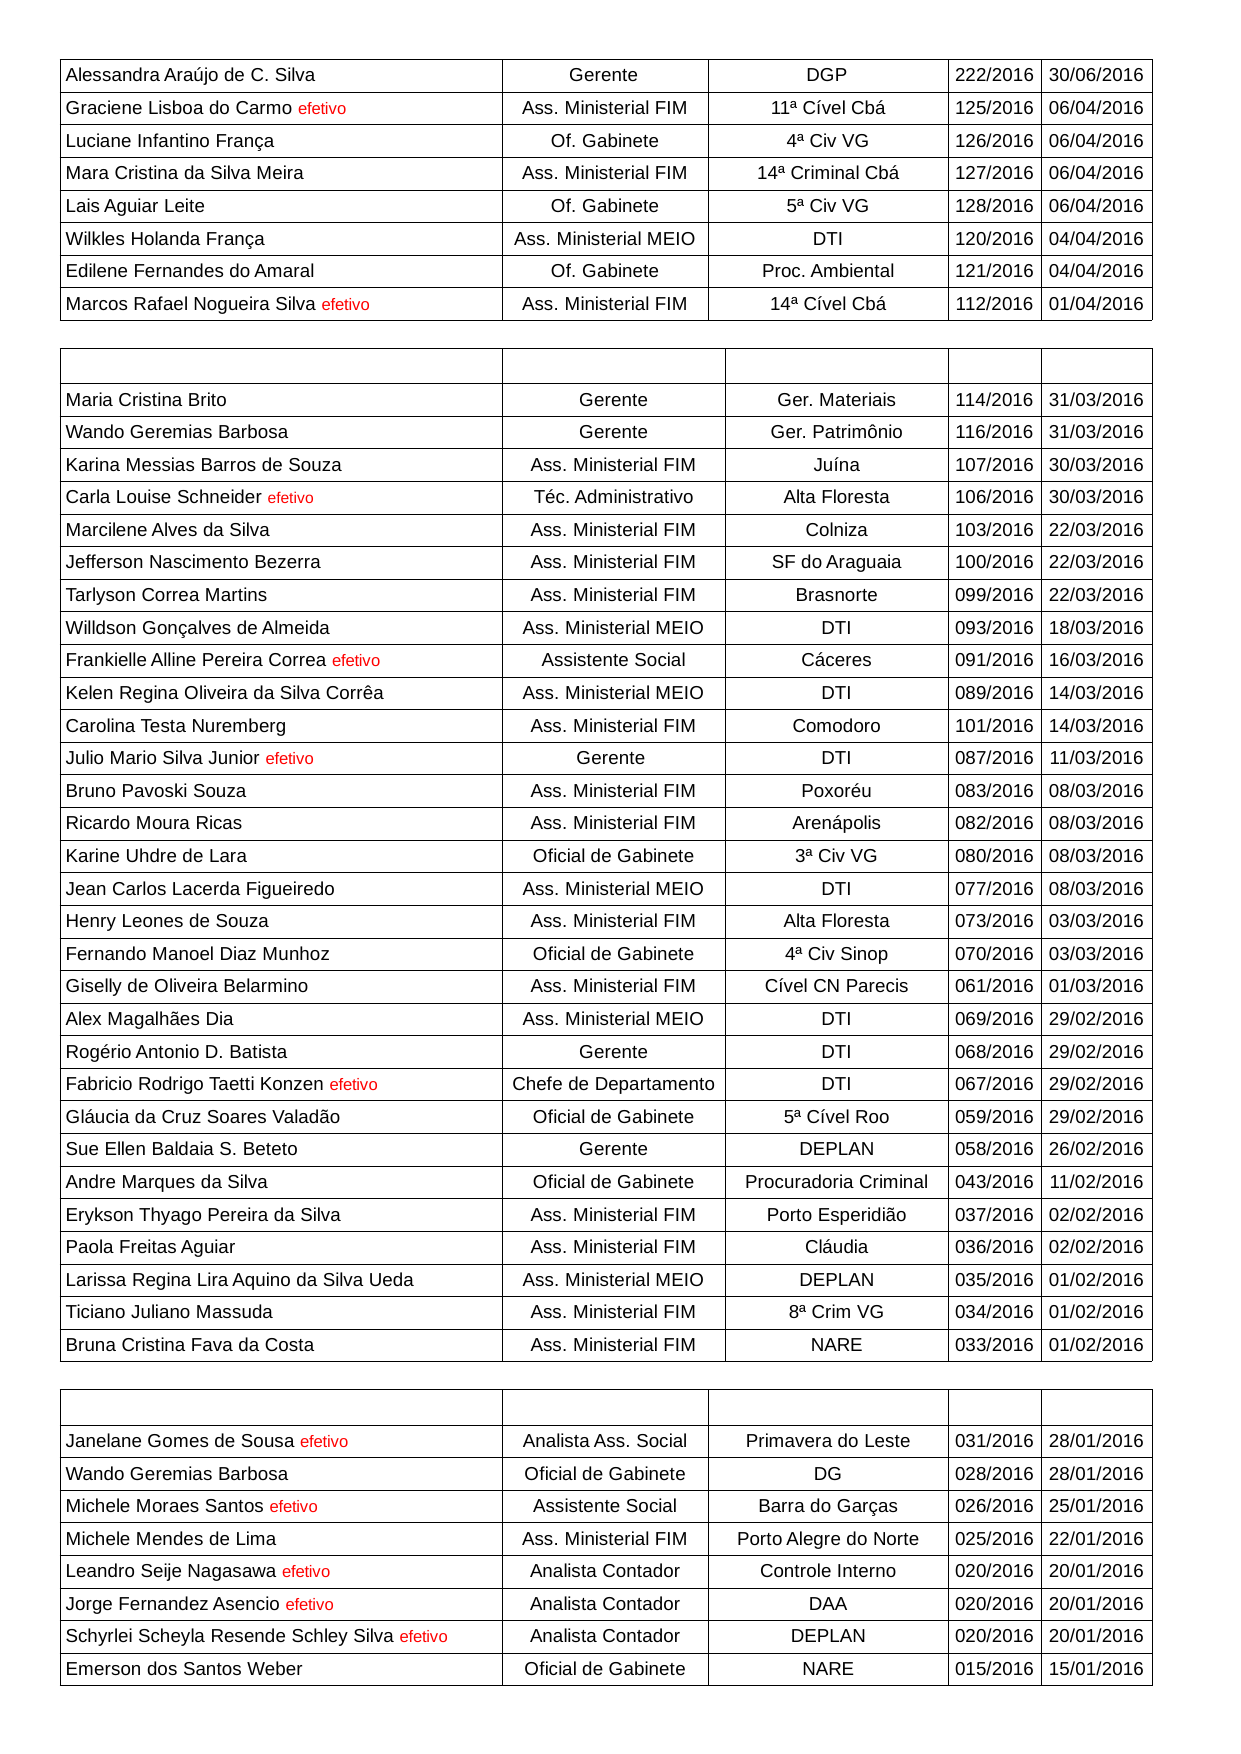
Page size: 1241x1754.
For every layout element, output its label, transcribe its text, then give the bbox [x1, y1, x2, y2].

table_cell 31/03/2016 [1042, 384, 1152, 416]
table_cell 015/2016 [949, 1654, 1041, 1685]
table_cell 3ª Civ VG [726, 841, 948, 872]
table_cell Ass. Ministerial FIM [503, 288, 708, 320]
table_cell 01/03/2016 [1042, 971, 1152, 1003]
table_cell DTI [726, 1069, 948, 1100]
table_cell Wando Geremias Barbosa [61, 417, 502, 448]
table_cell Brasnorte [726, 580, 948, 611]
table_cell DTI [726, 612, 948, 644]
table_cell 22/03/2016 [1042, 515, 1152, 546]
table_cell Emerson dos Santos Weber [61, 1654, 502, 1685]
table_header Gerente [503, 60, 708, 92]
table_cell Cível CN Parecis [726, 971, 948, 1003]
table_cell Ger. Patrimônio [726, 417, 948, 448]
table_cell 128/2016 [949, 191, 1041, 222]
table_cell 29/02/2016 [1042, 1036, 1152, 1068]
table_cell Gláucia da Cruz Soares Valadão [61, 1101, 502, 1133]
table_cell 5ª Cível Roo [726, 1101, 948, 1133]
table_cell Ricardo Moura Ricas [61, 808, 502, 839]
table_cell Of. Gabinete [503, 256, 708, 287]
table_cell 01/02/2016 [1042, 1265, 1152, 1296]
table_cell Maria Cristina Brito [61, 384, 502, 416]
table_cell 20/01/2016 [1042, 1556, 1152, 1587]
table_cell Wando Geremias Barbosa [61, 1458, 502, 1490]
table_cell Andre Marques da Silva [61, 1167, 502, 1198]
table_cell Ass. Ministerial MEIO [503, 612, 725, 644]
table_cell 043/2016 [949, 1167, 1041, 1198]
table_cell 068/2016 [949, 1036, 1041, 1068]
table_cell Fabricio Rodrigo Taetti Konzen efetivo [61, 1069, 502, 1100]
table_cell Oficial de Gabinete [503, 939, 725, 970]
table_cell Henry Leones de Souza [61, 906, 502, 937]
table_cell Mara Cristina da Silva Meira [61, 158, 502, 189]
table_cell 069/2016 [949, 1004, 1041, 1035]
table_cell 20/01/2016 [1042, 1621, 1152, 1653]
table_cell Cáceres [726, 645, 948, 677]
table_cell 01/04/2016 [1042, 288, 1152, 320]
table_cell 22/01/2016 [1042, 1523, 1152, 1555]
table_cell Jefferson Nascimento Bezerra [61, 547, 502, 579]
table_cell Gerente [503, 1134, 725, 1166]
table_cell 058/2016 [949, 1134, 1041, 1166]
table_cell Ass. Ministerial FIM [503, 449, 725, 481]
table_cell Oficial de Gabinete [503, 1458, 708, 1490]
table_cell Gerente [503, 1036, 725, 1068]
table_cell 20/01/2016 [1042, 1589, 1152, 1620]
table_cell 11/03/2016 [1042, 743, 1152, 774]
table_header 222/2016 [949, 60, 1041, 92]
table_cell DTI [726, 678, 948, 709]
table_cell 103/2016 [949, 515, 1041, 546]
table_cell Ass. Ministerial FIM [503, 93, 708, 124]
table_cell Alta Floresta [726, 482, 948, 513]
table_cell Ass. Ministerial FIM [503, 971, 725, 1003]
table_cell Gerente [503, 743, 725, 774]
table_cell Ass. Ministerial FIM [503, 580, 725, 611]
table_cell Erykson Thyago Pereira da Silva [61, 1199, 502, 1231]
table_cell Of. Gabinete [503, 191, 708, 222]
table_cell Porto Alegre do Norte [709, 1523, 948, 1555]
table_cell Ass. Ministerial FIM [503, 547, 725, 579]
table_cell Oficial de Gabinete [503, 1167, 725, 1198]
table_cell Michele Mendes de Lima [61, 1523, 502, 1555]
table_cell Primavera do Leste [709, 1426, 948, 1457]
table_cell Ass. Ministerial MEIO [503, 678, 725, 709]
table_cell 16/03/2016 [1042, 645, 1152, 677]
table_cell 099/2016 [949, 580, 1041, 611]
table_cell Proc. Ambiental [709, 256, 948, 287]
table_cell 29/02/2016 [1042, 1069, 1152, 1100]
table_cell Téc. Administrativo [503, 482, 725, 513]
table_cell 29/02/2016 [1042, 1004, 1152, 1035]
table_cell Assistente Social [503, 1491, 708, 1522]
table_cell Ass. Ministerial FIM [503, 1330, 725, 1361]
table_cell 114/2016 [949, 384, 1041, 416]
table_cell 093/2016 [949, 612, 1041, 644]
table_cell 073/2016 [949, 906, 1041, 937]
table_cell Ass. Ministerial FIM [503, 1199, 725, 1231]
table_cell Ass. Ministerial FIM [503, 775, 725, 807]
table_cell Marcilene Alves da Silva [61, 515, 502, 546]
table_cell 034/2016 [949, 1297, 1041, 1329]
table_cell DEPLAN [709, 1621, 948, 1653]
table_cell Ass. Ministerial FIM [503, 1232, 725, 1263]
table_cell Willdson Gonçalves de Almeida [61, 612, 502, 644]
table_cell 033/2016 [949, 1330, 1041, 1361]
table_cell 14/03/2016 [1042, 678, 1152, 709]
table_cell Ass. Ministerial FIM [503, 1297, 725, 1329]
table_cell 29/02/2016 [1042, 1101, 1152, 1133]
table_cell 30/03/2016 [1042, 449, 1152, 481]
table_cell SF do Araguaia [726, 547, 948, 579]
table_cell 080/2016 [949, 841, 1041, 872]
table_cell Colniza [726, 515, 948, 546]
table_cell Leandro Seije Nagasawa efetivo [61, 1556, 502, 1587]
table_cell Larissa Regina Lira Aquino da Silva Ueda [61, 1265, 502, 1296]
table_cell Ass. Ministerial MEIO [503, 873, 725, 905]
table_cell 089/2016 [949, 678, 1041, 709]
table_cell 020/2016 [949, 1589, 1041, 1620]
table_header [61, 1390, 502, 1424]
table_cell 4ª Civ Sinop [726, 939, 948, 970]
table_cell 06/04/2016 [1042, 158, 1152, 189]
table_cell DAA [709, 1589, 948, 1620]
table_cell NARE [709, 1654, 948, 1685]
table_cell 020/2016 [949, 1556, 1041, 1587]
table_cell NARE [726, 1330, 948, 1361]
table_cell 106/2016 [949, 482, 1041, 513]
table_cell 107/2016 [949, 449, 1041, 481]
table_cell 077/2016 [949, 873, 1041, 905]
table_cell 06/04/2016 [1042, 93, 1152, 124]
table_cell 06/04/2016 [1042, 191, 1152, 222]
table_cell Oficial de Gabinete [503, 841, 725, 872]
table_cell 01/02/2016 [1042, 1297, 1152, 1329]
table_cell 101/2016 [949, 710, 1041, 742]
table_cell DTI [726, 873, 948, 905]
table_header [949, 349, 1041, 383]
table_cell 02/02/2016 [1042, 1232, 1152, 1263]
table_cell DTI [726, 743, 948, 774]
table_cell Paola Freitas Aguiar [61, 1232, 502, 1263]
table_cell Procuradoria Criminal [726, 1167, 948, 1198]
table_cell Ass. Ministerial FIM [503, 710, 725, 742]
table_cell Graciene Lisboa do Carmo efetivo [61, 93, 502, 124]
table_cell 08/03/2016 [1042, 873, 1152, 905]
table_cell Ass. Ministerial MEIO [503, 1004, 725, 1035]
table_cell 082/2016 [949, 808, 1041, 839]
table_cell Analista Contador [503, 1556, 708, 1587]
table_cell 067/2016 [949, 1069, 1041, 1100]
table_cell 121/2016 [949, 256, 1041, 287]
table_cell Porto Esperidião [726, 1199, 948, 1231]
table_header [1042, 349, 1152, 383]
table_cell Sue Ellen Baldaia S. Beteto [61, 1134, 502, 1166]
table_cell 127/2016 [949, 158, 1041, 189]
table_cell 03/03/2016 [1042, 939, 1152, 970]
table_cell 112/2016 [949, 288, 1041, 320]
table_cell Janelane Gomes de Sousa efetivo [61, 1426, 502, 1457]
table_cell Ticiano Juliano Massuda [61, 1297, 502, 1329]
table_cell 125/2016 [949, 93, 1041, 124]
table_cell Jean Carlos Lacerda Figueiredo [61, 873, 502, 905]
table_cell 28/01/2016 [1042, 1426, 1152, 1457]
table_cell 059/2016 [949, 1101, 1041, 1133]
table_header [503, 349, 725, 383]
table_cell 14/03/2016 [1042, 710, 1152, 742]
table_cell 15/01/2016 [1042, 1654, 1152, 1685]
table_cell Frankielle Alline Pereira Correa efetivo [61, 645, 502, 677]
table_cell Marcos Rafael Nogueira Silva efetivo [61, 288, 502, 320]
table_cell Comodoro [726, 710, 948, 742]
table_cell Karine Uhdre de Lara [61, 841, 502, 872]
table_cell Giselly de Oliveira Belarmino [61, 971, 502, 1003]
table_cell 22/03/2016 [1042, 547, 1152, 579]
table_header [61, 349, 502, 383]
table_cell 035/2016 [949, 1265, 1041, 1296]
table_cell Carla Louise Schneider efetivo [61, 482, 502, 513]
table_cell DTI [709, 223, 948, 255]
table_cell 11/02/2016 [1042, 1167, 1152, 1198]
table_cell DTI [726, 1004, 948, 1035]
table_cell Jorge Fernandez Asencio efetivo [61, 1589, 502, 1620]
table_cell 02/02/2016 [1042, 1199, 1152, 1231]
table_cell Alta Floresta [726, 906, 948, 937]
table_cell Gerente [503, 417, 725, 448]
table_cell Of. Gabinete [503, 125, 708, 157]
table_cell Poxoréu [726, 775, 948, 807]
table_header [503, 1390, 708, 1424]
table_cell Alex Magalhães Dia [61, 1004, 502, 1035]
table_cell 14ª Cível Cbá [709, 288, 948, 320]
table_cell 26/02/2016 [1042, 1134, 1152, 1166]
table_cell DG [709, 1458, 948, 1490]
table_cell Wilkles Holanda França [61, 223, 502, 255]
table_cell 8ª Crim VG [726, 1297, 948, 1329]
table_cell Kelen Regina Oliveira da Silva Corrêa [61, 678, 502, 709]
table_cell Ass. Ministerial FIM [503, 1523, 708, 1555]
table_cell Rogério Antonio D. Batista [61, 1036, 502, 1068]
table_header [949, 1390, 1041, 1424]
table_cell 18/03/2016 [1042, 612, 1152, 644]
table_cell 11ª Cível Cbá [709, 93, 948, 124]
table_cell 03/03/2016 [1042, 906, 1152, 937]
table_cell 091/2016 [949, 645, 1041, 677]
table_cell Juína [726, 449, 948, 481]
table_header DGP [709, 60, 948, 92]
table_cell Lais Aguiar Leite [61, 191, 502, 222]
table_cell Karina Messias Barros de Souza [61, 449, 502, 481]
table_header 30/06/2016 [1042, 60, 1152, 92]
table_cell Ass. Ministerial FIM [503, 158, 708, 189]
table_cell 14ª Criminal Cbá [709, 158, 948, 189]
table_cell Controle Interno [709, 1556, 948, 1587]
table_header [726, 349, 948, 383]
table_cell Ass. Ministerial FIM [503, 808, 725, 839]
table_cell 4ª Civ VG [709, 125, 948, 157]
table_cell 100/2016 [949, 547, 1041, 579]
table_cell 5ª Civ VG [709, 191, 948, 222]
table_cell Chefe de Departamento [503, 1069, 725, 1100]
table_cell 120/2016 [949, 223, 1041, 255]
table_cell Julio Mario Silva Junior efetivo [61, 743, 502, 774]
table_cell Ass. Ministerial FIM [503, 906, 725, 937]
table_cell 083/2016 [949, 775, 1041, 807]
table_cell Oficial de Gabinete [503, 1101, 725, 1133]
table_cell 026/2016 [949, 1491, 1041, 1522]
table_cell 08/03/2016 [1042, 808, 1152, 839]
table_cell 028/2016 [949, 1458, 1041, 1490]
table_cell 126/2016 [949, 125, 1041, 157]
table_cell Analista Contador [503, 1621, 708, 1653]
table_cell Bruno Pavoski Souza [61, 775, 502, 807]
table_cell Ass. Ministerial MEIO [503, 223, 708, 255]
table_cell 01/02/2016 [1042, 1330, 1152, 1361]
table_header [709, 1390, 948, 1424]
table_cell 30/03/2016 [1042, 482, 1152, 513]
table_cell 31/03/2016 [1042, 417, 1152, 448]
table_cell 020/2016 [949, 1621, 1041, 1653]
table_cell Michele Moraes Santos efetivo [61, 1491, 502, 1522]
table_cell Barra do Garças [709, 1491, 948, 1522]
table_cell 025/2016 [949, 1523, 1041, 1555]
table_cell 116/2016 [949, 417, 1041, 448]
table_cell Schyrlei Scheyla Resende Schley Silva efetivo [61, 1621, 502, 1653]
table_cell Cláudia [726, 1232, 948, 1263]
table_cell Edilene Fernandes do Amaral [61, 256, 502, 287]
table_cell DEPLAN [726, 1265, 948, 1296]
table_cell Analista Ass. Social [503, 1426, 708, 1457]
table_header [1042, 1390, 1152, 1424]
table_cell DTI [726, 1036, 948, 1068]
table_cell Luciane Infantino França [61, 125, 502, 157]
table_cell Fernando Manoel Diaz Munhoz [61, 939, 502, 970]
table_cell 04/04/2016 [1042, 256, 1152, 287]
table_cell 04/04/2016 [1042, 223, 1152, 255]
table_cell Ger. Materiais [726, 384, 948, 416]
table_cell 061/2016 [949, 971, 1041, 1003]
table_cell Analista Contador [503, 1589, 708, 1620]
table_cell Assistente Social [503, 645, 725, 677]
table_cell 06/04/2016 [1042, 125, 1152, 157]
table_cell DEPLAN [726, 1134, 948, 1166]
table_cell 070/2016 [949, 939, 1041, 970]
table_cell 08/03/2016 [1042, 841, 1152, 872]
table_cell 031/2016 [949, 1426, 1041, 1457]
table_cell Gerente [503, 384, 725, 416]
table_cell Ass. Ministerial MEIO [503, 1265, 725, 1296]
table_cell Oficial de Gabinete [503, 1654, 708, 1685]
table_cell 25/01/2016 [1042, 1491, 1152, 1522]
table_cell Bruna Cristina Fava da Costa [61, 1330, 502, 1361]
table_cell Arenápolis [726, 808, 948, 839]
table_cell 037/2016 [949, 1199, 1041, 1231]
table_cell Tarlyson Correa Martins [61, 580, 502, 611]
table_header Alessandra Araújo de C. Silva [61, 60, 502, 92]
table_cell 087/2016 [949, 743, 1041, 774]
table_cell Carolina Testa Nuremberg [61, 710, 502, 742]
table_cell 22/03/2016 [1042, 580, 1152, 611]
table_cell Ass. Ministerial FIM [503, 515, 725, 546]
table_cell 036/2016 [949, 1232, 1041, 1263]
table_cell 08/03/2016 [1042, 775, 1152, 807]
table_cell 28/01/2016 [1042, 1458, 1152, 1490]
